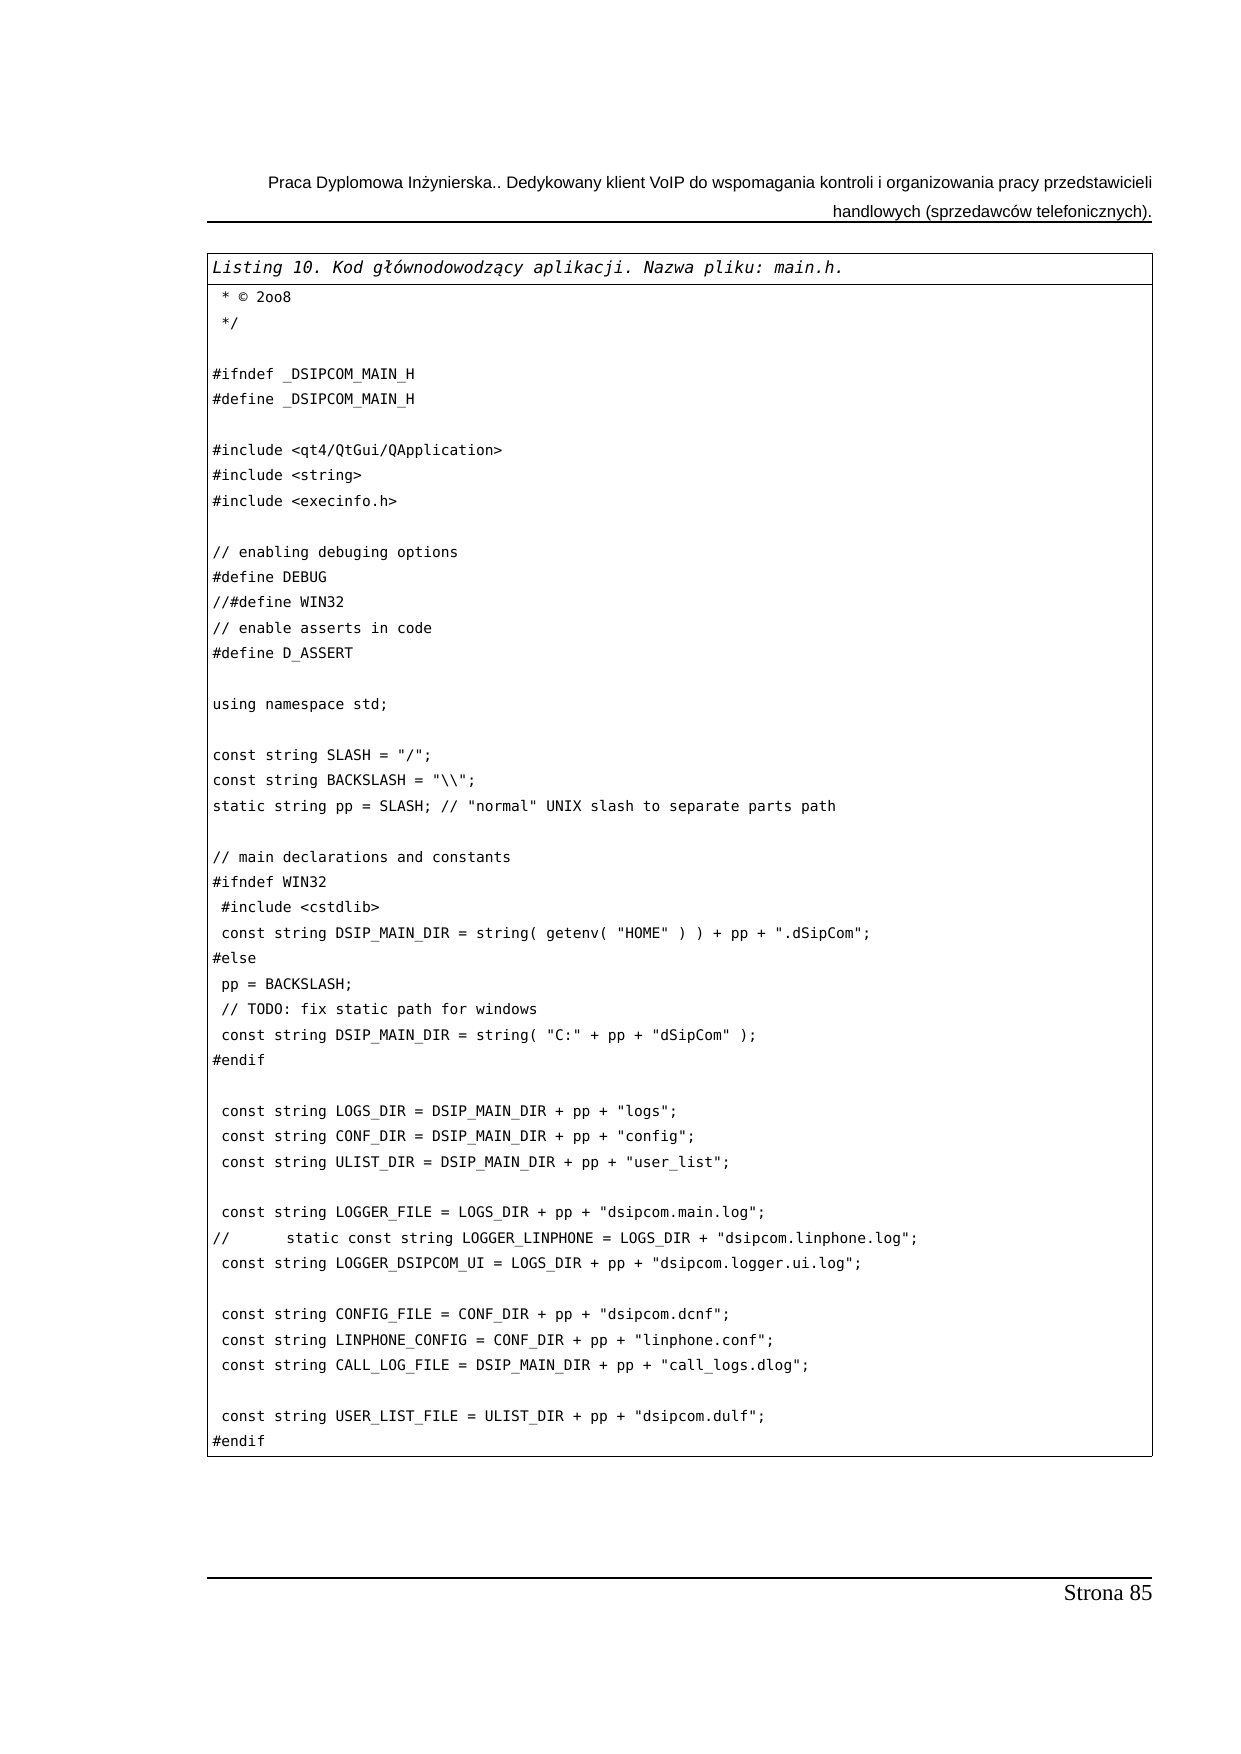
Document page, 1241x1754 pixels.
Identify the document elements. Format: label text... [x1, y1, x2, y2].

table_cell * © 2oo8 */ #ifndef _DSIPCOM_MAIN_H #define _DSIPCOM_MAIN_H #include <qt4/QtGui/QApplication> #include <string> #include <execinfo.h> // enabling debuging options #define DEBUG //#define WIN32 // enable asserts in code #define D_ASSERT using namespace std; const string SLASH = "/"; const string BACKSLASH = "\\"; static string pp = SLASH; // "normal" UNIX slash to separate parts path // main declarations and constants #ifndef WIN32 #include <cstdlib> const string DSIP_MAIN_DIR = string( getenv( "HOME" ) ) + pp + ".dSipCom"; #else pp = BACKSLASH; // TODO: fix static path for windows const string DSIP_MAIN_DIR = string( "C:" + pp + "dSipCom" ); #endif const string LOGS_DIR = DSIP_MAIN_DIR + pp + "logs"; const string CONF_DIR = DSIP_MAIN_DIR + pp + "config"; const string ULIST_DIR = DSIP_MAIN_DIR + pp + "user_list"; const string LOGGER_FILE = LOGS_DIR + pp + "dsipcom.main.log"; // static const string LOGGER_LINPHONE = LOGS_DIR + "dsipcom.linphone.log"; const string LOGGER_DSIPCOM_UI = LOGS_DIR + pp + "dsipcom.logger.ui.log"; const string CONFIG_FILE = CONF_DIR + pp + "dsipcom.dcnf"; const string LINPHONE_CONFIG = CONF_DIR + pp + "linphone.conf"; const string CALL_LOG_FILE = DSIP_MAIN_DIR + pp + "call_logs.dlog"; const string USER_LIST_FILE = ULIST_DIR + pp + "dsipcom.dulf"; #endif [208, 285, 1152, 1456]
table_header Listing 10. Kod głównodowodzący aplikacji. Nazwa pliku: main.h. [208, 254, 1152, 283]
